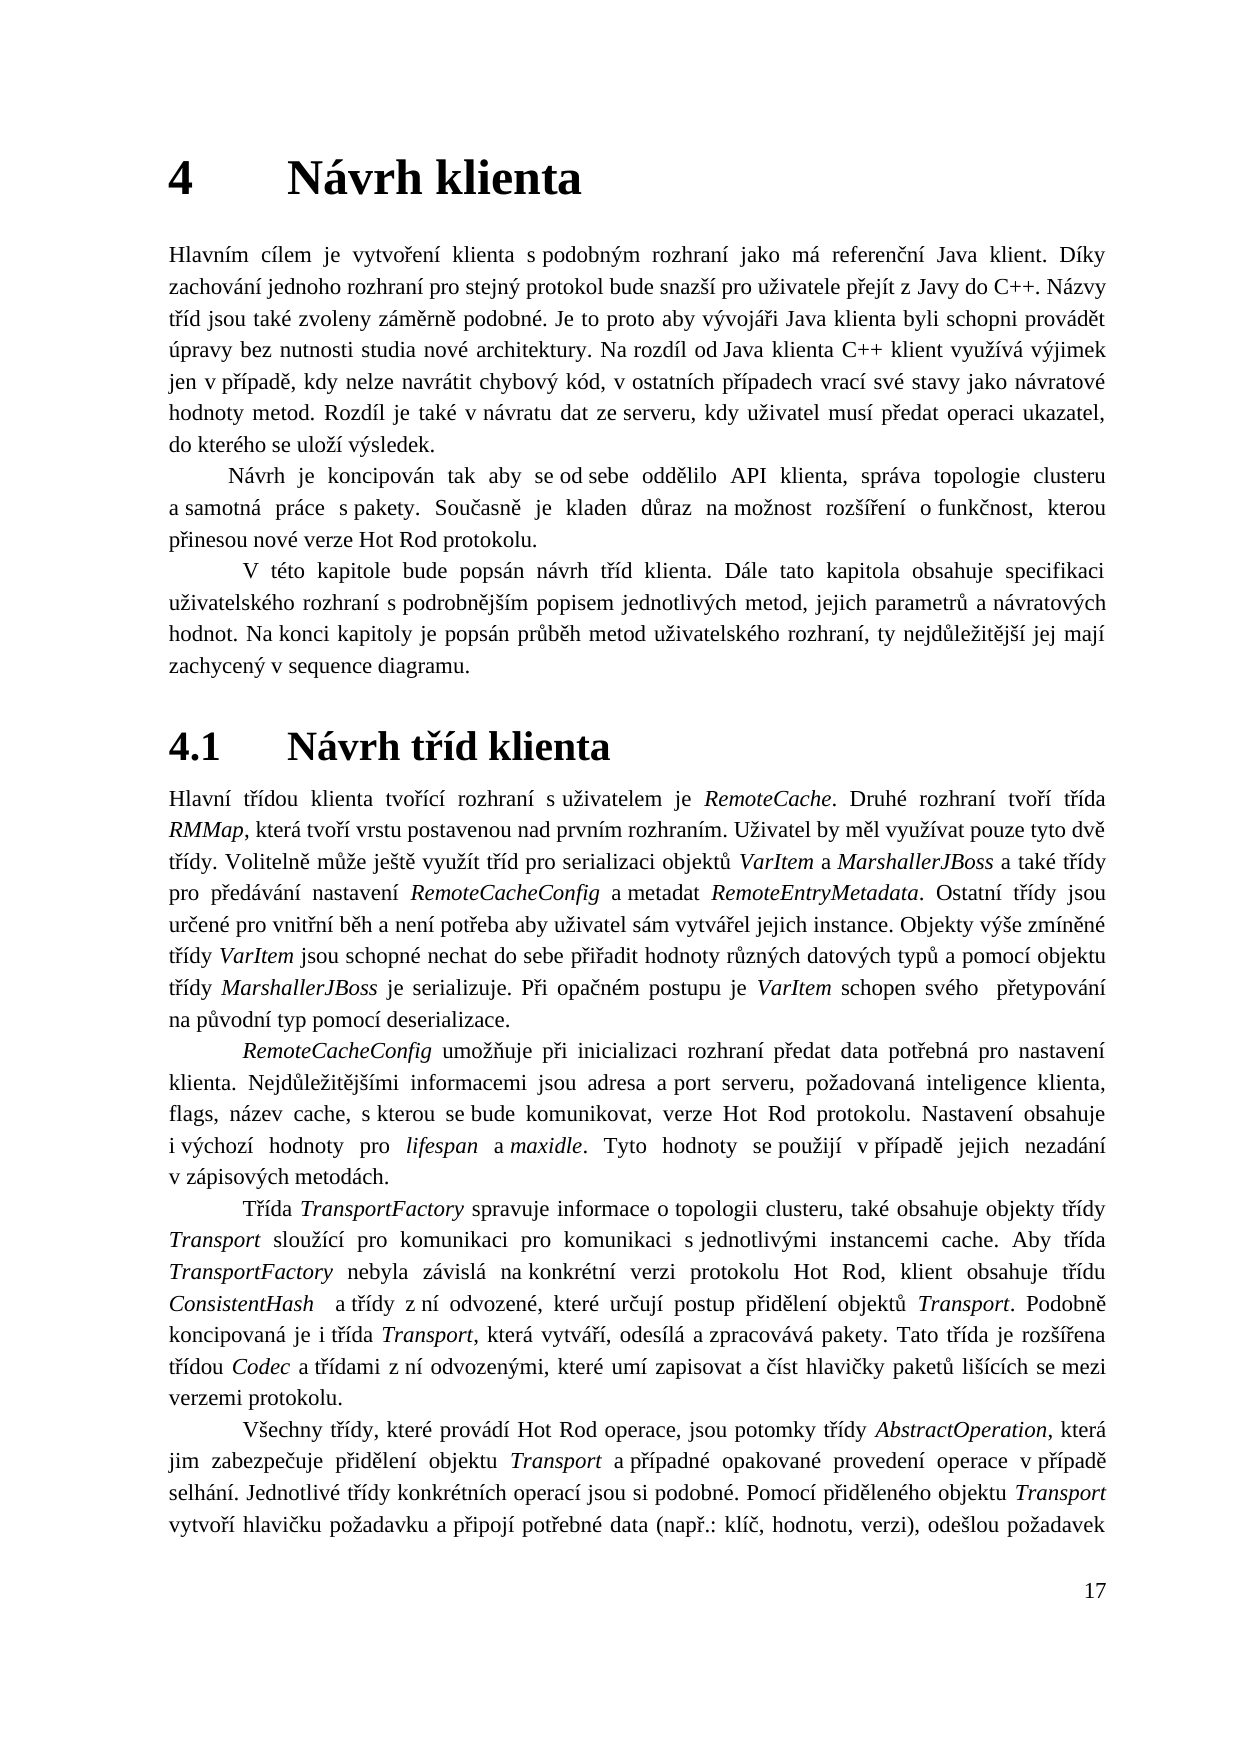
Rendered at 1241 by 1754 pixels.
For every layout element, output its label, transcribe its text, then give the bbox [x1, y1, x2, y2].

text RemoteCacheConfig umožňuje při inicializaci rozhraní předat data potřebná pro nastavení klienta. Nejdůležitějšími informacemi jsou adresa a port serveru, požadovaná inteligence klienta, flags, název cache, s kterou se bude komunikovat, verze Hot Rod protokolu. Nastavení obsahuje i výchozí hodnoty pro lifespan a maxidle. Tyto hodnoty se použijí v případě jejich nezadání v zápisových metodách. [169, 1037, 1106, 1190]
text Všechny třídy, které provádí Hot Rod operace, jsou potomky třídy AbstractOperation, která jim zabezpečuje přidělení objektu Transport a případné opakované provedení operace v případě selhání. Jednotlivé třídy konkrétních operací jsou si podobné. Pomocí přiděleného objektu Transport vytvoří hlavičku požadavku a připojí potřebné data (např.: klíč, hodnotu, verzi), odešlou požadavek [169, 1416, 1106, 1537]
subtitle Návrh klienta [169, 148, 1106, 205]
subtitle Návrh tříd klienta [169, 721, 1106, 769]
text Hlavním cílem je vytvoření klienta s podobným rozhraní jako má referenční Java klient. Díky zachování jednoho rozhraní pro stejný protokol bude snazší pro uživatele přejít z Javy do C++. Názvy tříd jsou také zvoleny záměrně podobné. Je to proto aby vývojáři Java klienta byli schopni provádět úpravy bez nutnosti studia nové architektury. Na rozdíl od Java klienta C++ klient využívá výjimek jen v případě, kdy nelze navrátit chybový kód, v ostatních případech vrací své stavy jako návratové hodnoty metod. Rozdíl je také v návratu dat ze serveru, kdy uživatel musí předat operaci ukazatel, do kterého se uloží výsledek. [169, 242, 1106, 457]
text Třída TransportFactory spravuje informace o topologii clusteru, také obsahuje objekty třídy Transport sloužící pro komunikaci pro komunikaci s jednotlivými instancemi cache. Aby třída TransportFactory nebyla závislá na konkrétní verzi protokolu Hot Rod, klient obsahuje třídu ConsistentHash a třídy z ní odvozené, které určují postup přidělení objektů Transport. Podobně koncipovaná je i třída Transport, která vytváří, odesílá a zpracovává pakety. Tato třída je rozšířena třídou Codec a třídami z ní odvozenými, které umí zapisovat a číst hlavičky paketů lišících se mezi verzemi protokolu. [169, 1195, 1106, 1411]
text Hlavní třídou klienta tvořící rozhraní s uživatelem je RemoteCache. Druhé rozhraní tvoří třída RMMap, která tvoří vrstu postavenou nad prvním rozhraním. Uživatel by měl využívat pouze tyto dvě třídy. Volitelně může ještě využít tříd pro serializaci objektů VarItem a MarshallerJBoss a také třídy pro předávání nastavení RemoteCacheConfig a metadat RemoteEntryMetadata. Ostatní třídy jsou určené pro vnitřní běh a není potřeba aby uživatel sám vytvářel jejich instance. Objekty výše zmíněné třídy VarItem jsou schopné nechat do sebe přiřadit hodnoty různých datových typů a pomocí objektu třídy MarshallerJBoss je serializuje. Při opačném postupu je VarItem schopen svého přetypování na původní typ pomocí deserializace. [169, 785, 1106, 1032]
text Návrh je koncipován tak aby se od sebe oddělilo API klienta, správa topologie clusteru a samotná práce s pakety. Současně je kladen důraz na možnost rozšíření o funkčnost, kterou přinesou nové verze Hot Rod protokolu. [169, 462, 1106, 552]
text V této kapitole bude popsán návrh tříd klienta. Dále tato kapitola obsahuje specifikaci uživatelského rozhraní s podrobnějším popisem jednotlivých metod, jejich parametrů a návratových hodnot. Na konci kapitoly je popsán průběh metod uživatelského rozhraní, ty nejdůležitější jej mají zachycený v sequence diagramu. [169, 557, 1106, 678]
